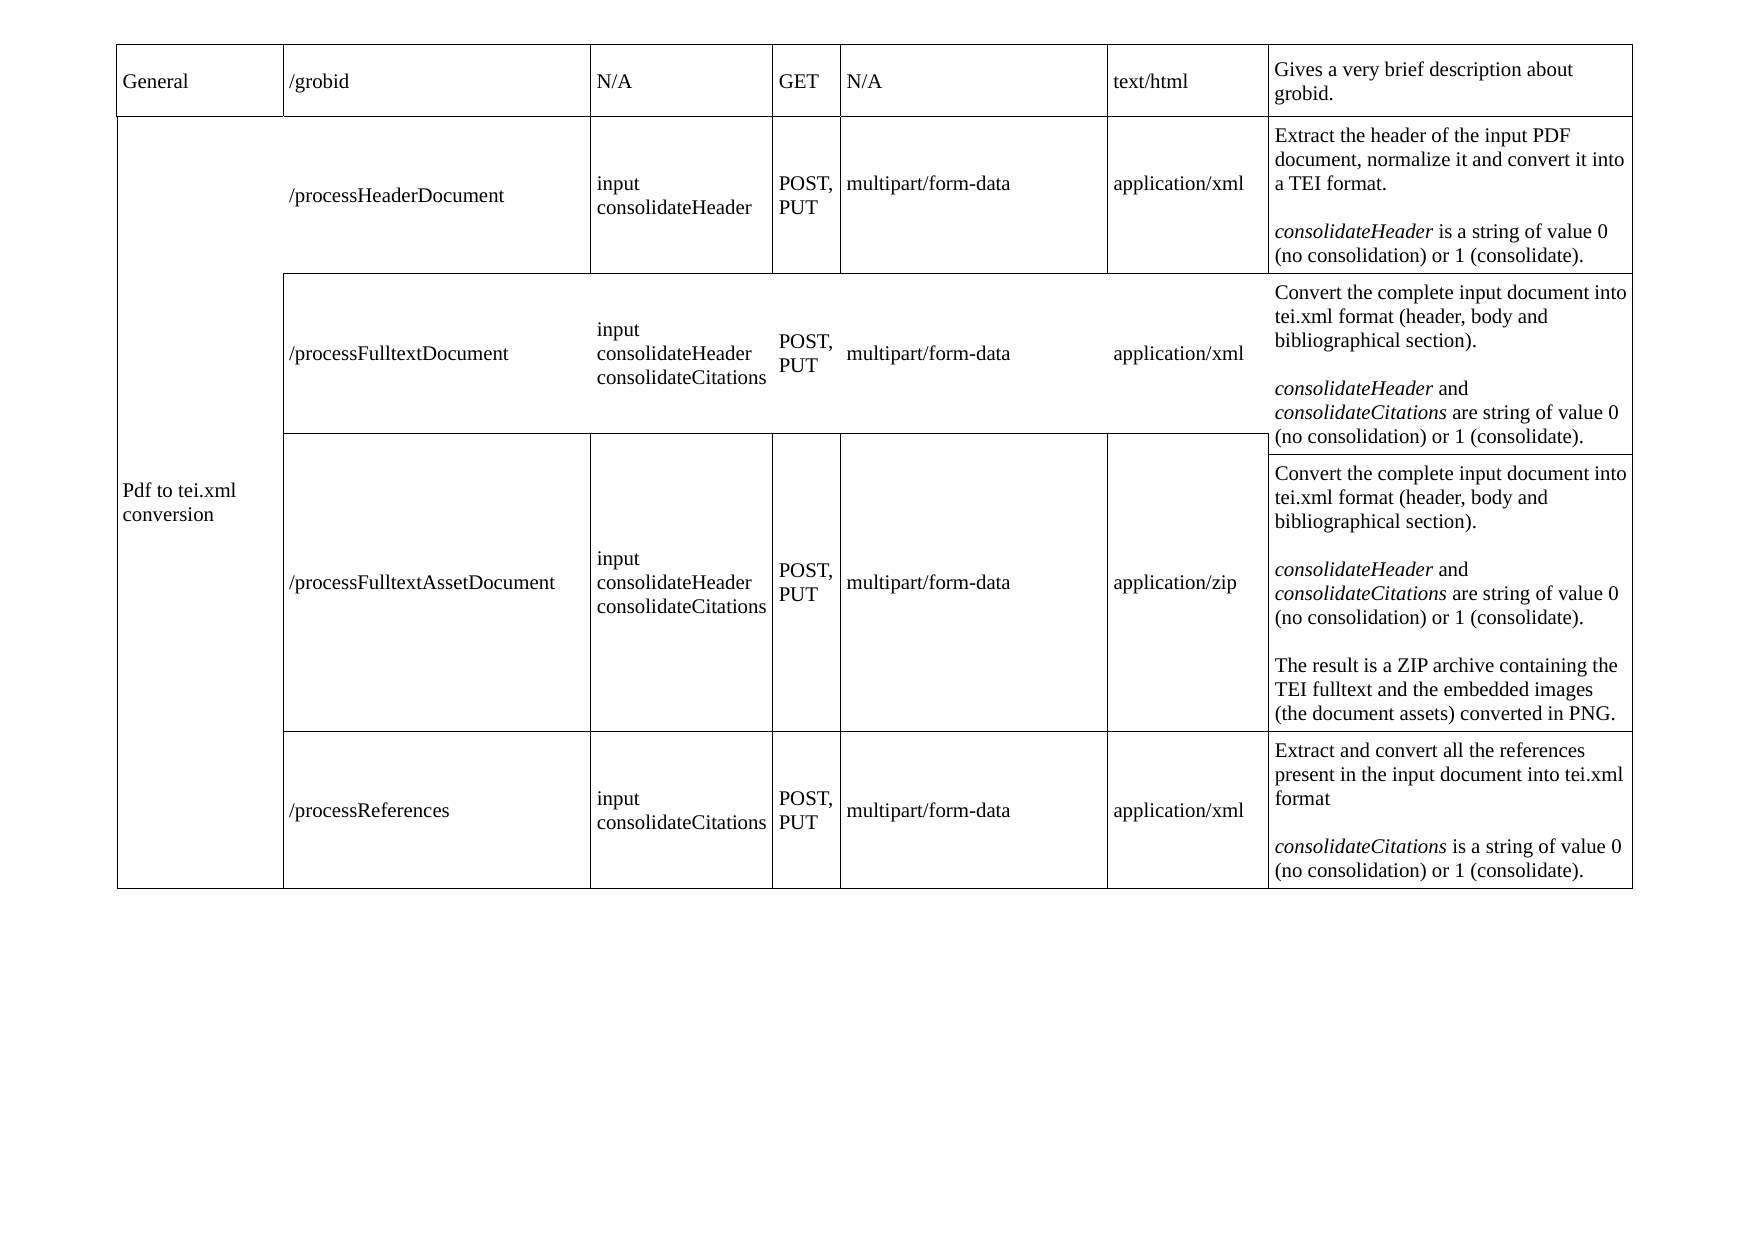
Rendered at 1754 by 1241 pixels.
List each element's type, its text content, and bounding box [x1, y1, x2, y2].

table_header POST, PUT [773, 116, 841, 273]
table_cell application/xml [1108, 732, 1268, 888]
table_cell text/html [1108, 45, 1268, 116]
table_cell Gives a very brief description about grobid. [1269, 45, 1632, 116]
table_cell Pdf to tei.xml conversion [118, 117, 283, 888]
table_header input consolidateHeader [591, 117, 772, 273]
table_header /processHeaderDocument [283, 117, 590, 273]
table_header /processFulltextDocument [284, 274, 591, 433]
table_header application/xml [1108, 274, 1269, 433]
table_header input consolidateHeader consolidateCitations [591, 274, 773, 433]
table_header POST, PUT [773, 274, 841, 433]
table_cell GET [773, 45, 840, 116]
table_cell /processFulltextAssetDocument [284, 434, 590, 731]
table_cell N/A [591, 45, 772, 116]
table_header multipart/form-data [841, 274, 1107, 433]
table_header application/xml [1108, 117, 1268, 273]
table_cell Extract and convert all the references present in the input document into tei.xml format consolidateCitations is a string of value 0 (no consolidation) or 1 (consolidate). [1269, 732, 1632, 888]
table_cell input consolidateHeader consolidateCitations [591, 434, 772, 731]
table_cell POST, PUT [773, 732, 840, 888]
table_header Extract the header of the input PDF document, normalize it and convert it into a TEI format. consolidateHeader is a string of value 0 (no consolidation) or 1 (consolidate). [1269, 117, 1632, 273]
table_header Convert the complete input document into tei.xml format (header, body and bibliographical section). consolidateHeader and consolidateCitations are string of value 0 (no consolidation) or 1 (consolidate). [1269, 274, 1632, 454]
table_cell POST, PUT [773, 434, 840, 731]
table_cell multipart/form-data [841, 732, 1107, 888]
table_cell multipart/form-data [841, 434, 1107, 731]
table_cell General [117, 45, 283, 116]
table_cell /grobid [284, 45, 590, 116]
table_cell N/A [841, 45, 1107, 116]
table_cell Convert the complete input document into tei.xml format (header, body and bibliographical section). consolidateHeader and consolidateCitations are string of value 0 (no consolidation) or 1 (consolidate). The result is a ZIP archive containing the TEI fulltext and the embedded images (the document assets) converted in PNG. [1269, 455, 1632, 731]
table_cell input consolidateCitations [591, 732, 772, 888]
table_header multipart/form-data [841, 117, 1107, 273]
table_cell application/zip [1108, 434, 1268, 731]
table_cell /processReferences [284, 732, 590, 888]
